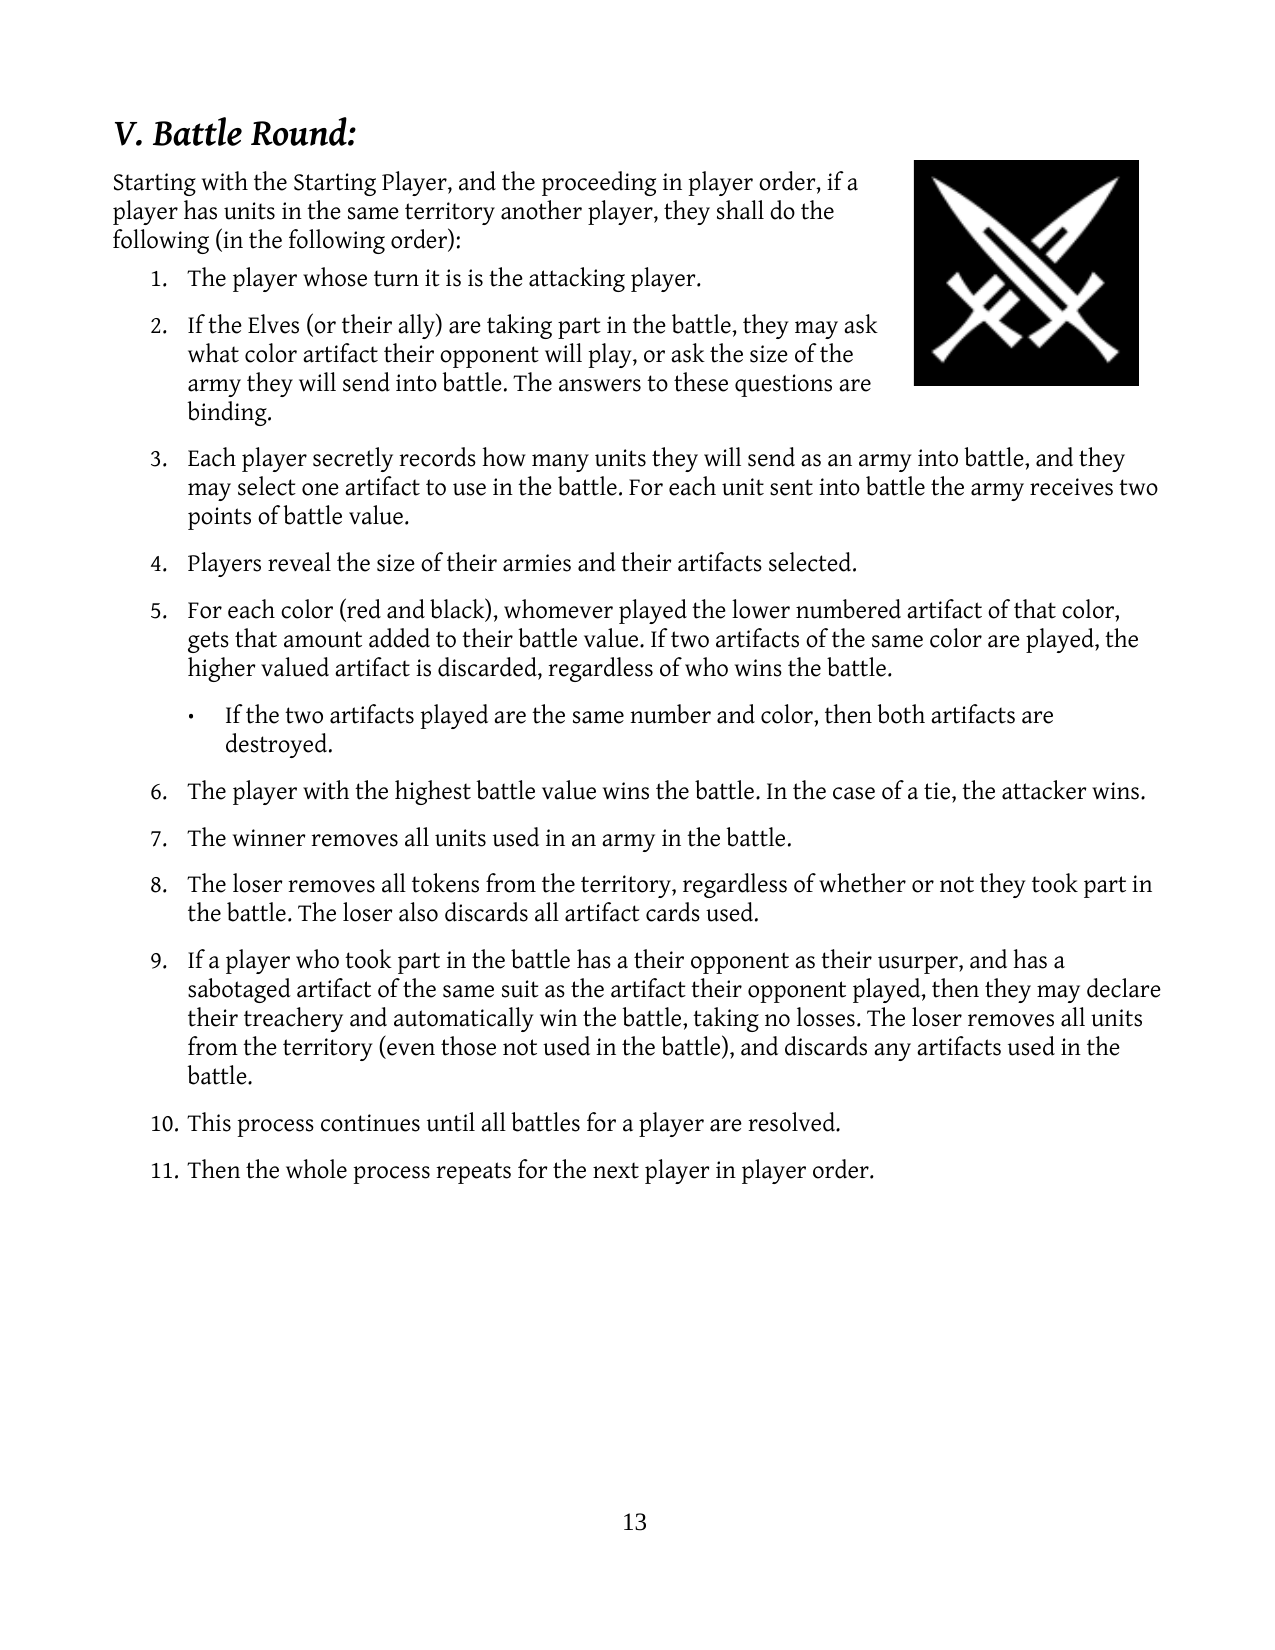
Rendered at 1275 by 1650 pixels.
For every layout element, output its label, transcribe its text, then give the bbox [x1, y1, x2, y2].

list This process continues until all battles for a player are resolved. [150, 1109, 1162, 1138]
subtitle V. Battle Round: [112, 112, 1162, 156]
list The winner removes all units used in an army in the battle. [150, 824, 1162, 853]
list If the two artifacts played are the same number and color, then both artifacts are destroyed. [187, 701, 1162, 759]
list If the Elves (or their ally) are taking part in the battle, they may ask what color artifact their opponent will play, or ask the size of the army they will send into battle. The answers to these questions are binding. [150, 311, 1162, 427]
picture [913, 160, 1139, 386]
list Players reveal the size of their armies and their artifacts selected. [150, 550, 1162, 579]
list Each player secretly records how many units they will send as an army into battle, and they may select one artifact to use in the battle. For each unit sent into battle the army receives two points of battle value. [150, 445, 1162, 532]
text Starting with the Starting Player, and the proceeding in player order, if a player has units in the same territory another player, they shall do the following (in the following order): [112, 168, 913, 255]
list The player whose turn it is is the attacking player. [150, 264, 913, 293]
list The player with the highest battle value wins the battle. In the case of a tie, the attacker wins. [150, 777, 1162, 806]
list For each color (red and black), whomever played the lower numbered artifact of that color, gets that amount added to their battle value. If two artifacts of the same color are played, the higher valued artifact is discarded, regardless of who wins the battle. [150, 597, 1162, 683]
list The loser removes all tokens from the territory, regardless of whether or not they took part in the battle. The loser also discards all artifact cards used. [150, 871, 1162, 929]
list Then the whole process repeats for the next player in player order. [150, 1156, 1162, 1185]
list If a player who took part in the battle has a their opponent as their usurper, and has a sabotaged artifact of the same suit as the artifact their opponent played, then they may declare their treachery and automatically win the battle, taking no losses. The loser removes all units from the territory (even those not used in the battle), and discards any artifacts used in the battle. [150, 947, 1162, 1092]
